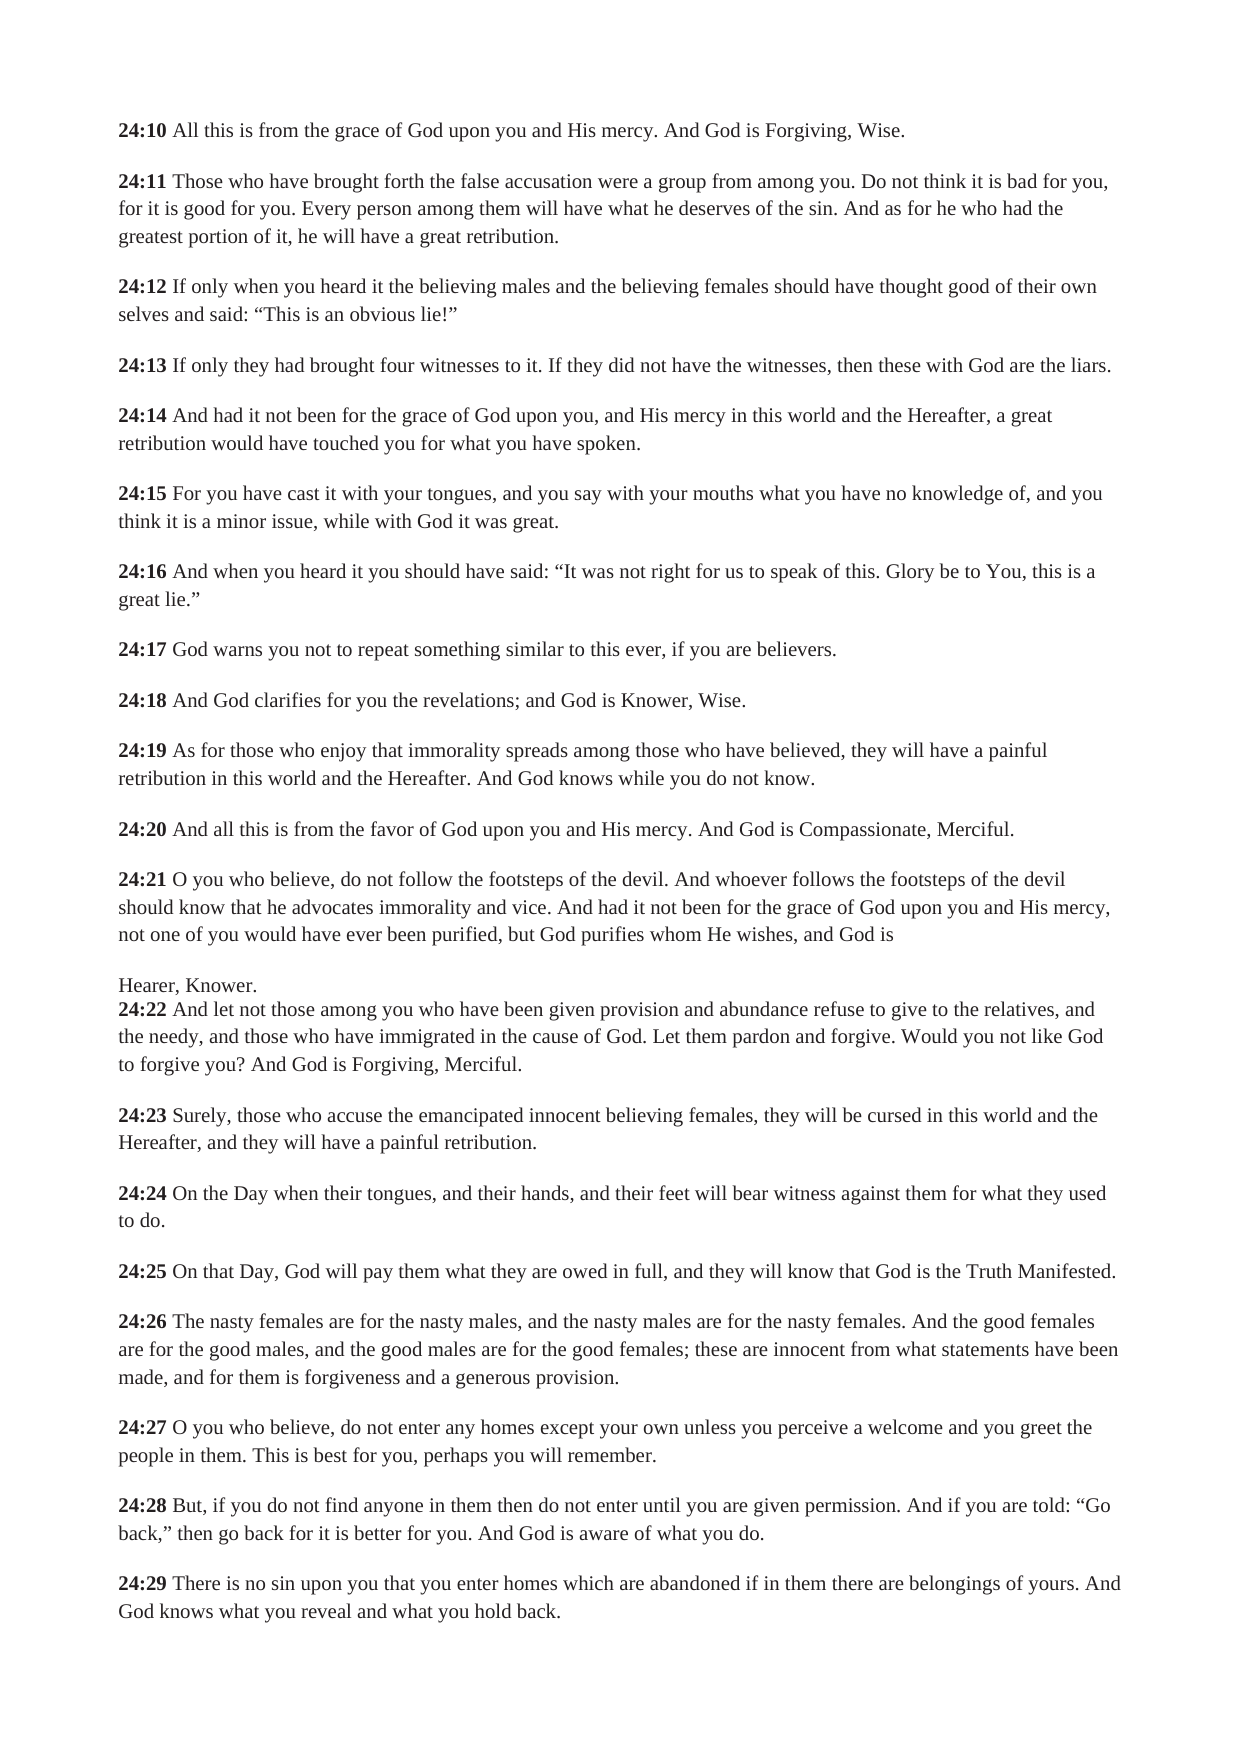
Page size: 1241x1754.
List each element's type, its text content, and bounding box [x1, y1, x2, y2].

text 24:13 If only they had brought four witnesses to it. If they did not have the witnesses, then these with God are the liars. [118, 352, 1122, 377]
text 24:28 But, if you do not find anyone in them then do not enter until you are given permission. And if you are told: “Go back,” then go back for it is better for you. And God is aware of what you do. [118, 1493, 1122, 1545]
text 24:24 On the Day when their tongues, and their hands, and their feet will bear witness against them for what they used to do. [118, 1181, 1122, 1232]
text 24:15 For you have cast it with your tongues, and you say with your mouths what you have no knowledge of, and you think it is a minor issue, while with God it was great. [118, 481, 1122, 533]
text 24:14 And had it not been for the grace of God upon you, and His mercy in this world and the Hereafter, a great retribution would have touched you for what you have spoken. [118, 403, 1122, 455]
text 24:19 As for those who enjoy that immorality spreads among those who have believed, they will have a painful retribution in this world and the Hereafter. And God knows while you do not know. [118, 738, 1122, 790]
text 24:22 And let not those among you who have been given provision and abundance refuse to give to the relatives, and the needy, and those who have immigrated in the cause of God. Let them pardon and forgive. Would you not like God to forgive you? And God is Forgiving, Merciful. [118, 997, 1122, 1076]
text 24:16 And when you heard it you should have said: “It was not right for us to speak of this. Glory be to You, this is a great lie.” [118, 559, 1122, 611]
text 24:29 There is no sin upon you that you enter homes which are aban­doned if in them there are belongings of yours. And God knows what you reveal and what you hold back. [118, 1571, 1122, 1623]
text 24:23 Surely, those who accuse the emancipated innocent believing fe­males, they will be cursed in this world and the Hereafter, and they will have a painful retribution. [118, 1103, 1122, 1154]
text 24:27 O you who believe, do not enter any homes except your own unless you perceive a welcome and you greet the people in them. This is best for you, perhaps you will remember. [118, 1415, 1122, 1467]
text 24:21 O you who believe, do not follow the footsteps of the devil. And whoever follows the footsteps of the devil should know that he advocates immorality and vice. And had it not been for the grace of God upon you and His mercy, not one of you would have ever been purified, but God purifies whom He wishes, and God is [118, 867, 1122, 946]
text 24:18 And God clarifies for you the revelations; and God is Knower, Wise. [118, 688, 1122, 712]
text Hearer, Knower. [118, 973, 1122, 997]
text 24:12 If only when you heard it the believing males and the believing females should have thought good of their own selves and said: “This is an obvious lie!” [118, 274, 1122, 326]
text 24:26 The nasty females are for the nasty males, and the nasty males are for the nasty females. And the good females are for the good males, and the good males are for the good females; these are innocent from what statements have been made, and for them is forgiveness and a generous provision. [118, 1309, 1122, 1389]
text 24:20 And all this is from the favor of God upon you and His mercy. And God is Compassionate, Merciful. [118, 817, 1122, 841]
text 24:17 God warns you not to repeat something similar to this ever, if you are believers. [118, 637, 1122, 661]
text 24:10 All this is from the grace of God upon you and His mercy. And God is Forgiving, Wise. [118, 118, 1122, 142]
text 24:11 Those who have brought forth the false accusation were a group from among you. Do not think it is bad for you, for it is good for you. Every person among them will have what he deserves of the sin. And as for he who had the greatest portion of it, he will have a great retribution. [118, 169, 1122, 248]
text 24:25 On that Day, God will pay them what they are owed in full, and they will know that God is the Truth Manifested. [118, 1259, 1122, 1283]
